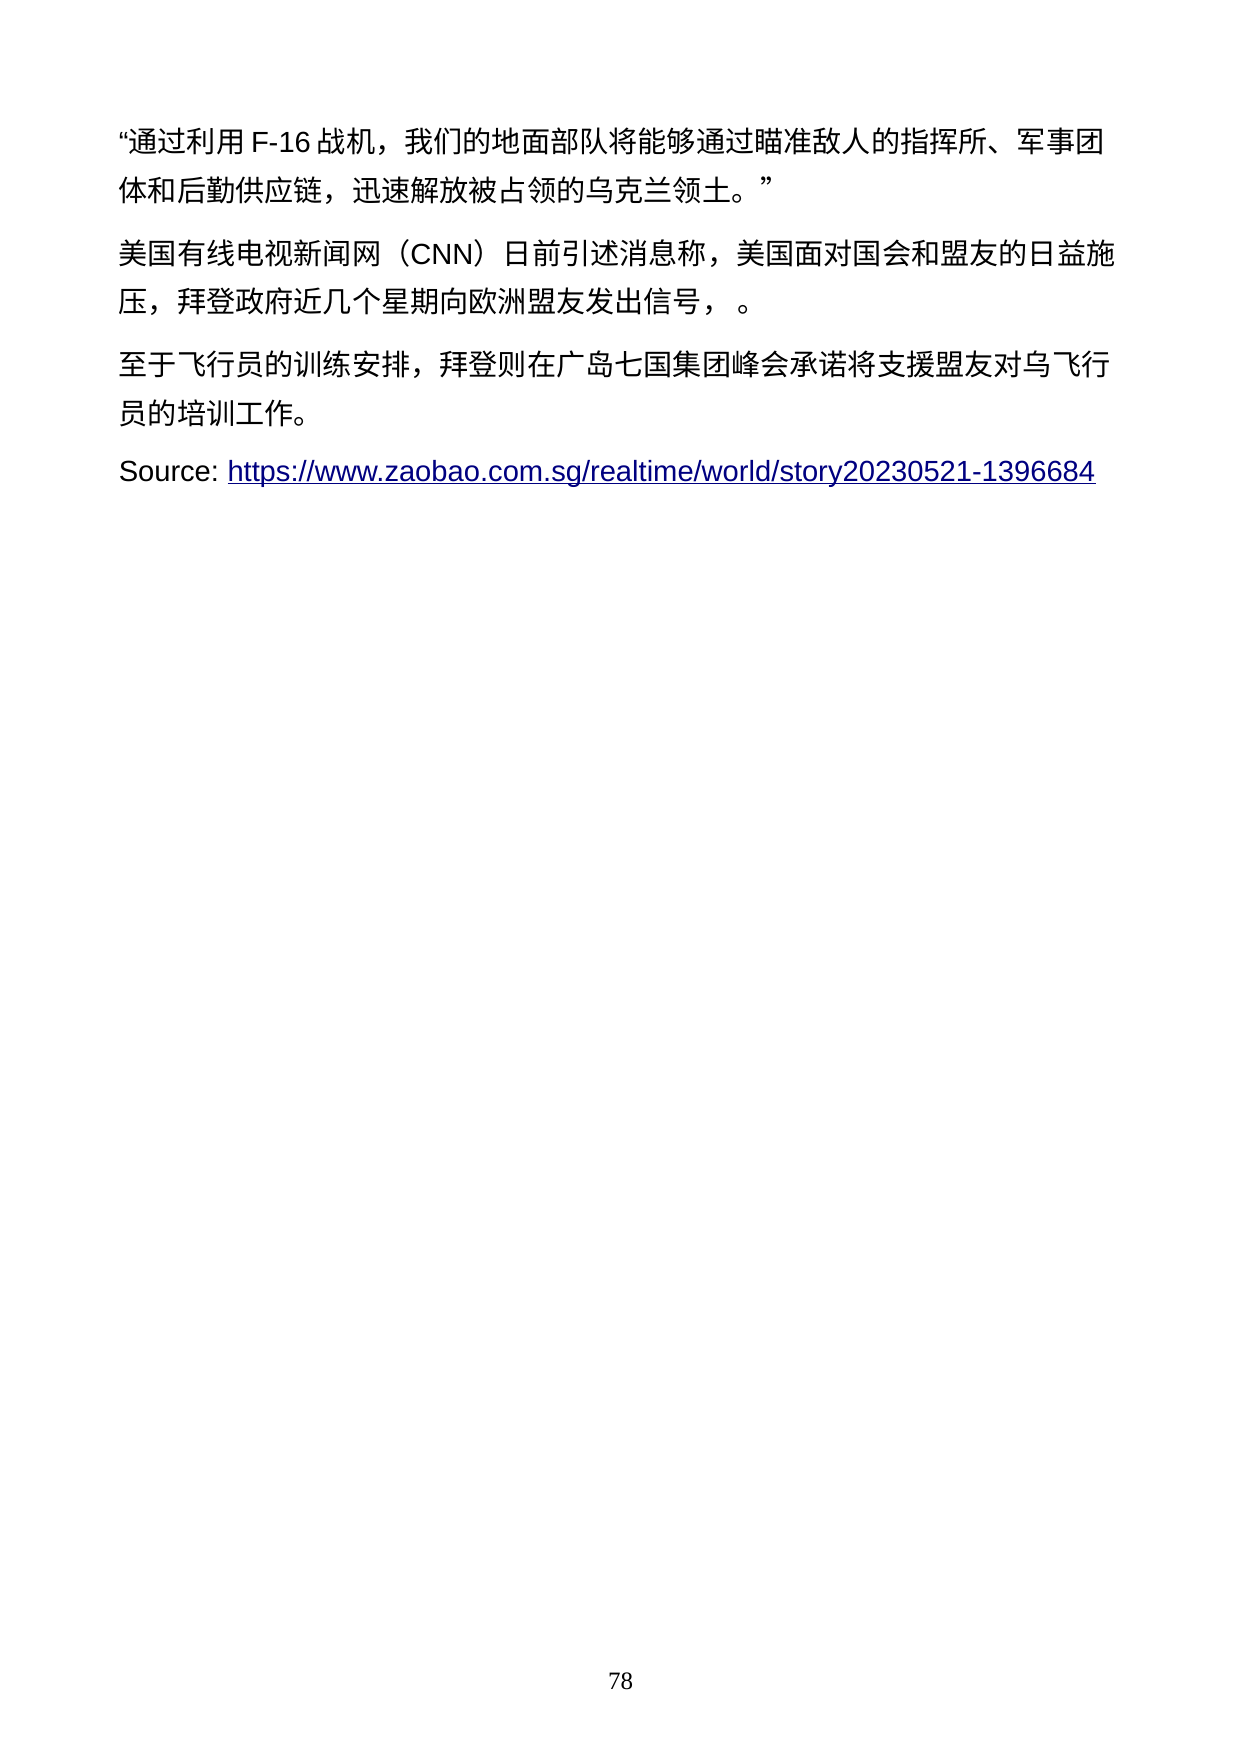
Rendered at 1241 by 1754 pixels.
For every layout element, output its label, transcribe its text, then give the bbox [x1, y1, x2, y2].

text “通过利用F-16战机，我们的地面部队将能够通过瞄准敌人的指挥所、军事团体和后勤供应链，迅速解放被占领的乌克兰领土。” [118, 118, 1122, 209]
text Source: https://www.zaobao.com.sg/realtime/world/story20230521-1396684 [118, 453, 1122, 487]
text 美国有线电视新闻网（CNN）日前引述消息称，美国面对国会和盟友的日益施压，拜登政府近几个星期向欧洲盟友发出信号， 。 [118, 230, 1122, 321]
text 至于飞行员的训练安排，拜登则在广岛七国集团峰会承诺将支援盟友对乌飞行员的培训工作。 [118, 342, 1122, 433]
